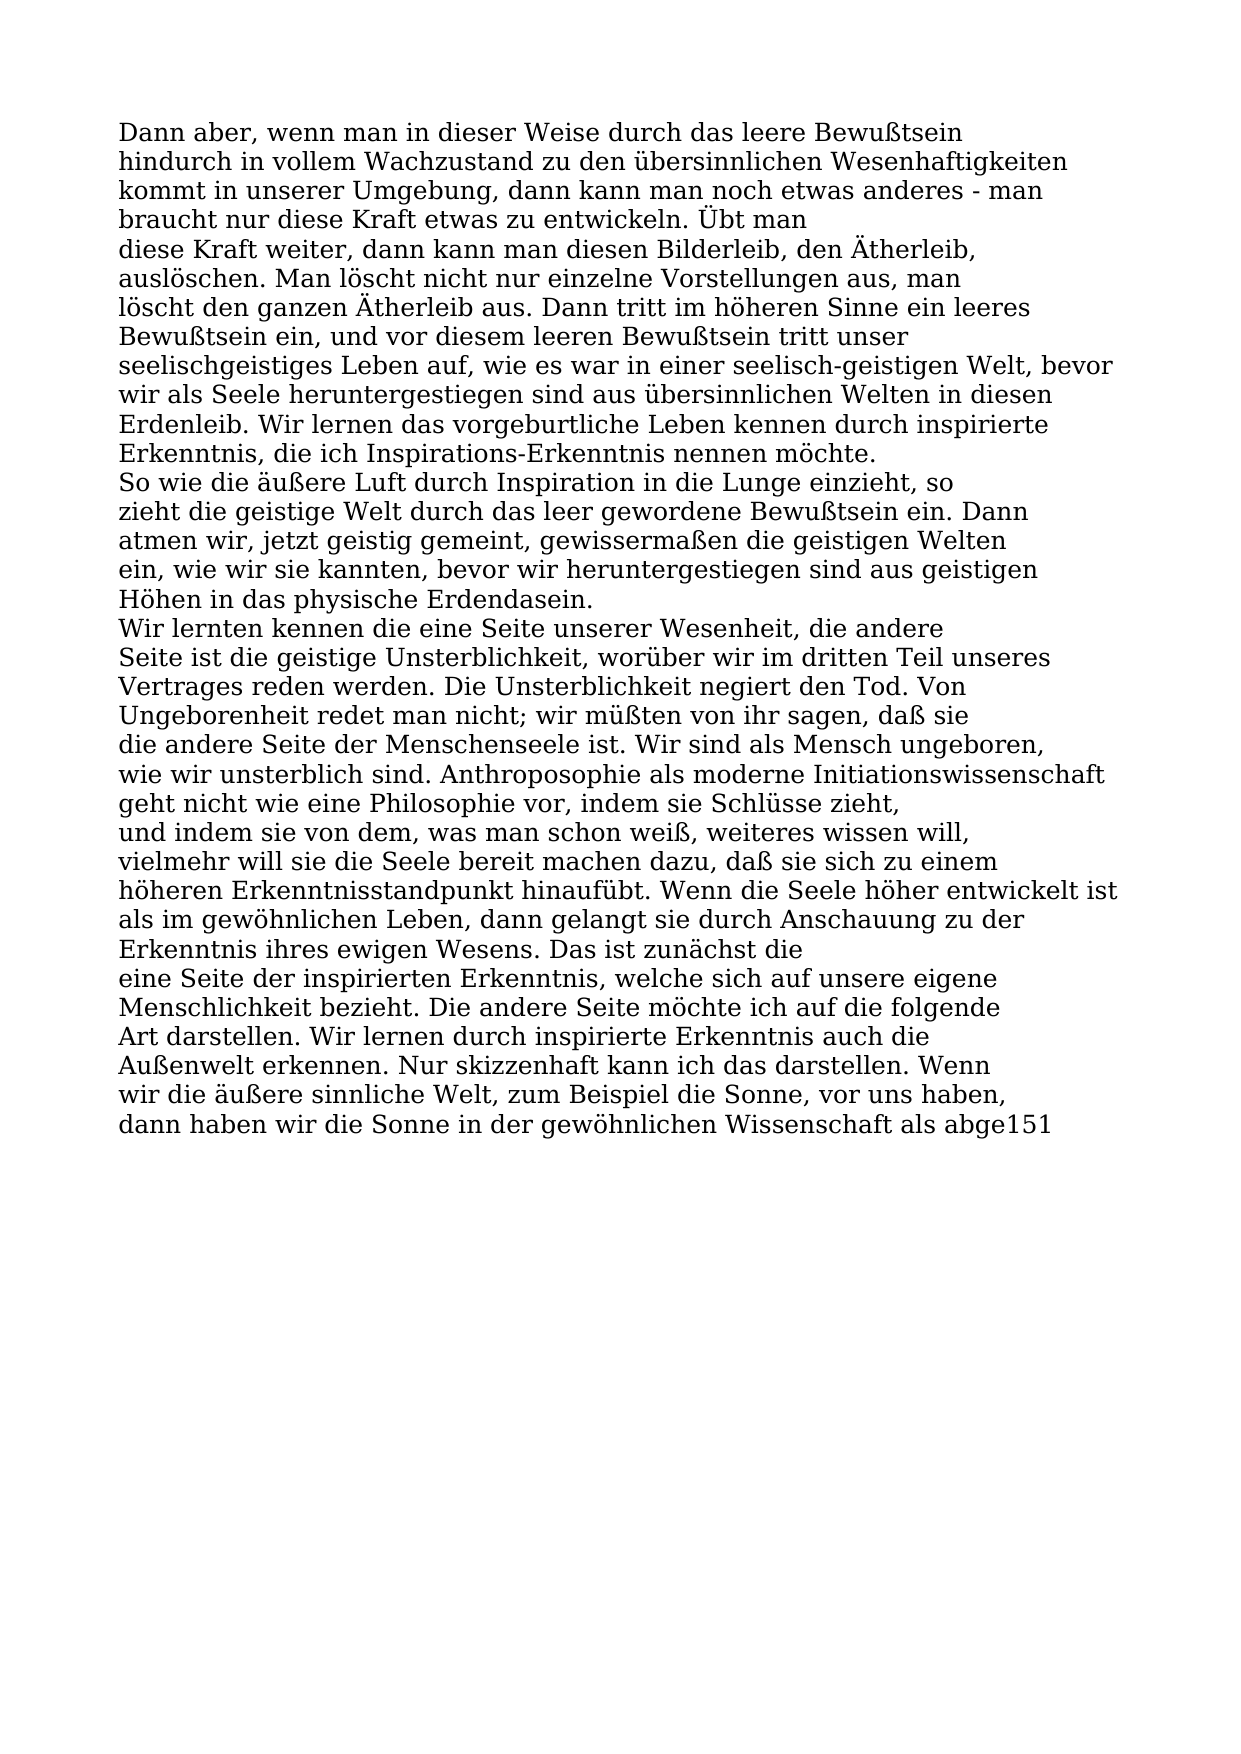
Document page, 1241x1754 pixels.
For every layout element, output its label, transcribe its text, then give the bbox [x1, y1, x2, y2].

text wir als Seele heruntergestiegen sind aus übersinnlichen Welten in diesen Erdenleib. Wir lernen das vorgeburtliche Leben kennen durch inspirierte Erkenntnis, die ich Inspirations-Erkenntnis nennen möchte. [118, 381, 1122, 468]
text und indem sie von dem, was man schon weiß, weiteres wissen will, [118, 818, 1122, 847]
text ein, wie wir sie kannten, bevor wir heruntergestiegen sind aus geistigen [118, 556, 1122, 585]
text Seite ist die geistige Unsterblichkeit, worüber wir im dritten Teil unseres Vertrages reden werden. Die Unsterblichkeit negiert den Tod. Von [118, 643, 1122, 701]
text Menschlichkeit bezieht. Die andere Seite möchte ich auf die folgende [118, 993, 1122, 1022]
text Außenwelt erkennen. Nur skizzenhaft kann ich das darstellen. Wenn [118, 1051, 1122, 1081]
text So wie die äußere Luft durch Inspiration in die Lunge einzieht, so [118, 468, 1122, 497]
text eine Seite der inspirierten Erkenntnis, welche sich auf unsere eigene [118, 964, 1122, 993]
text auslöschen. Man löscht nicht nur einzelne Vorstellungen aus, man [118, 264, 1122, 293]
text Wir lernten kennen die eine Seite unserer Wesenheit, die andere [118, 614, 1122, 643]
text dann haben wir die Sonne in der gewöhnlichen Wissenschaft als abge151 [118, 1110, 1122, 1139]
text hindurch in vollem Wachzustand zu den übersinnlichen Wesenhaftigkeiten kommt in unserer Umgebung, dann kann man noch etwas anderes - man braucht nur diese Kraft etwas zu entwickeln. Übt man [118, 147, 1122, 235]
text zieht die geistige Welt durch das leer gewordene Bewußtsein ein. Dann [118, 497, 1122, 526]
text wie wir unsterblich sind. Anthroposophie als moderne Initiationswissenschaft geht nicht wie eine Philosophie vor, indem sie Schlüsse zieht, [118, 760, 1122, 818]
text vielmehr will sie die Seele bereit machen dazu, daß sie sich zu einem [118, 847, 1122, 876]
text Dann aber, wenn man in dieser Weise durch das leere Bewußtsein [118, 118, 1122, 147]
text atmen wir, jetzt geistig gemeint, gewissermaßen die geistigen Welten [118, 526, 1122, 556]
text Art darstellen. Wir lernen durch inspirierte Erkenntnis auch die [118, 1022, 1122, 1051]
text Ungeborenheit redet man nicht; wir müßten von ihr sagen, daß sie [118, 701, 1122, 731]
text die andere Seite der Menschenseele ist. Wir sind als Mensch ungeboren, [118, 731, 1122, 760]
text Bewußtsein ein, und vor diesem leeren Bewußtsein tritt unser seelischgeistiges Leben auf, wie es war in einer seelisch-geistigen Welt, bevor [118, 322, 1122, 381]
text diese Kraft weiter, dann kann man diesen Bilderleib, den Ätherleib, [118, 235, 1122, 264]
text löscht den ganzen Ätherleib aus. Dann tritt im höheren Sinne ein leeres [118, 293, 1122, 322]
text Höhen in das physische Erdendasein. [118, 585, 1122, 614]
text wir die äußere sinnliche Welt, zum Beispiel die Sonne, vor uns haben, [118, 1081, 1122, 1110]
text höheren Erkenntnisstandpunkt hinaufübt. Wenn die Seele höher entwickelt ist als im gewöhnlichen Leben, dann gelangt sie durch Anschauung zu der Erkenntnis ihres ewigen Wesens. Das ist zunächst die [118, 876, 1122, 964]
